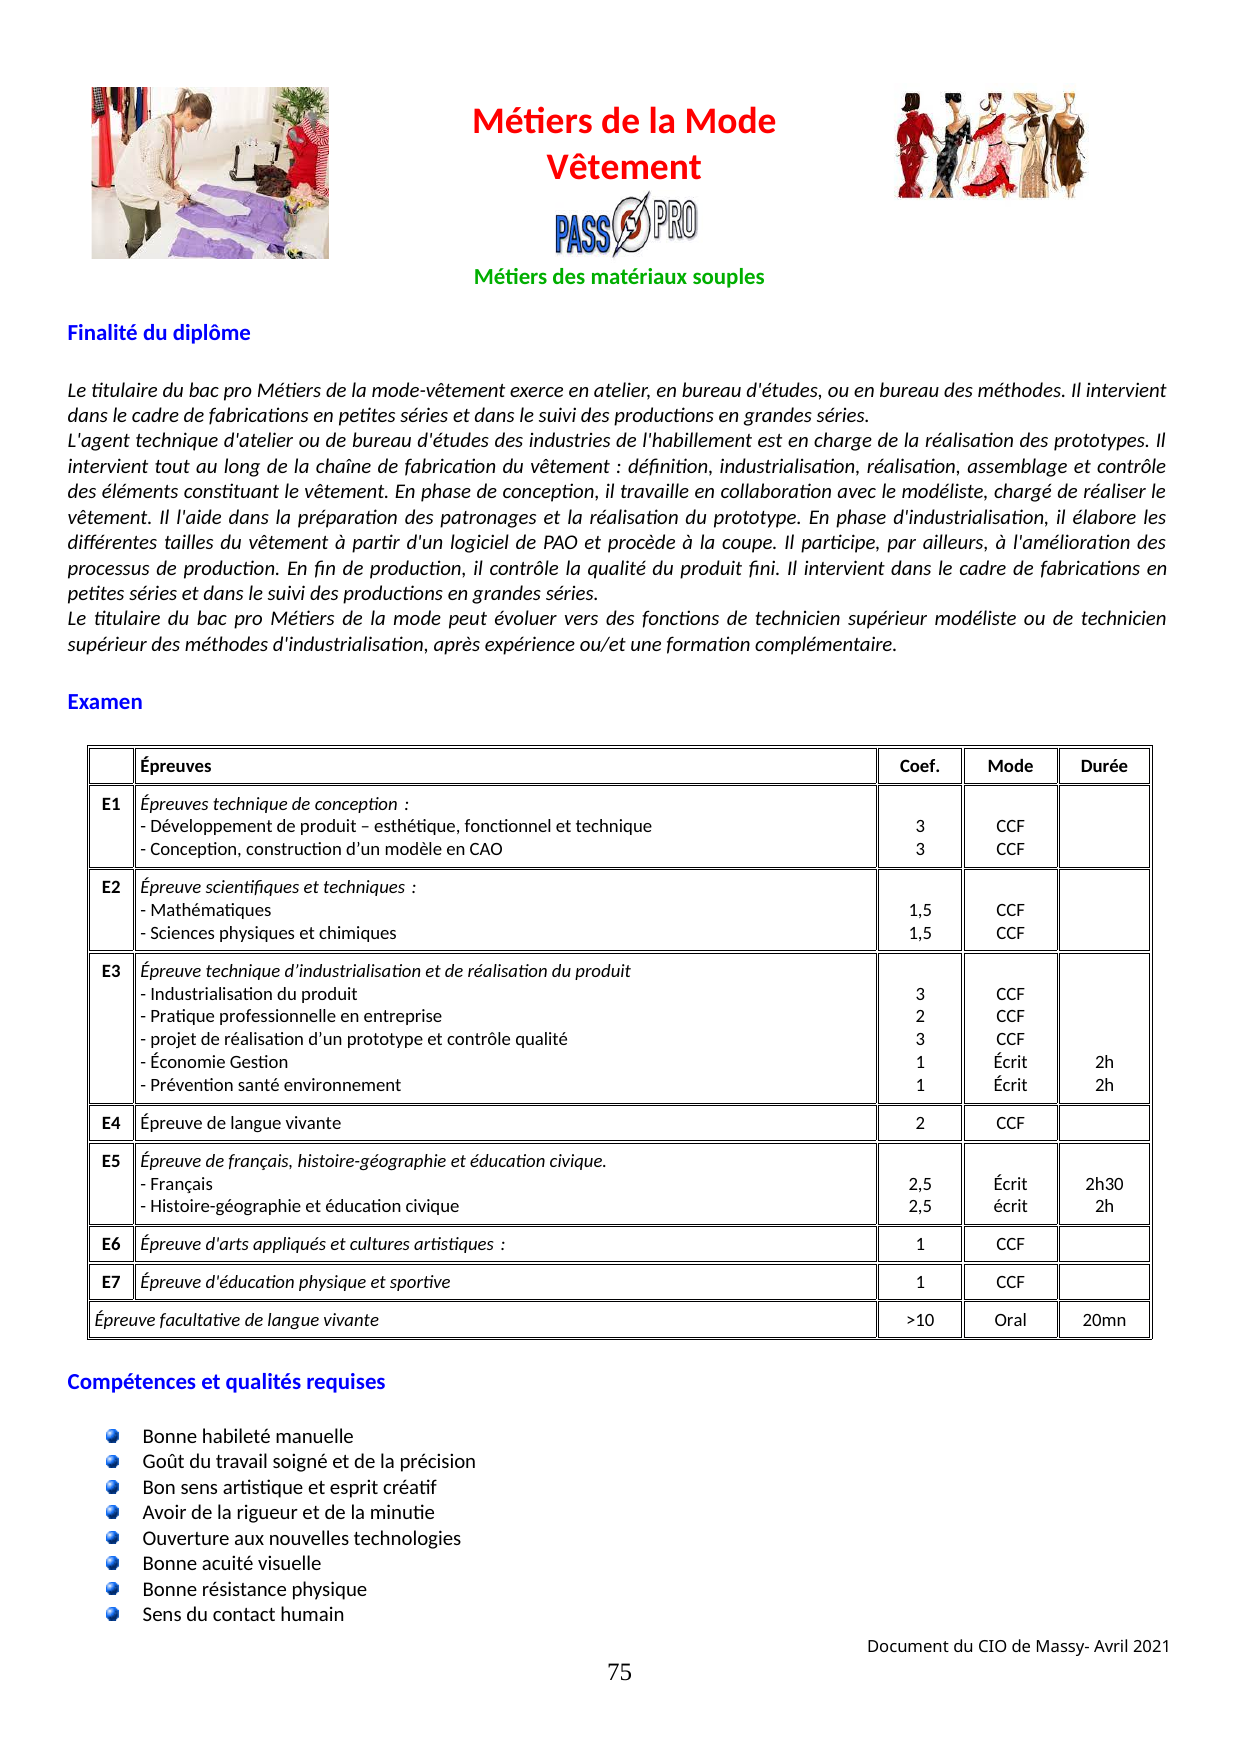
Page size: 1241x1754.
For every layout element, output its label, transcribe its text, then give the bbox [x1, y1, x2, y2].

table_cell E2 [90, 870, 133, 950]
table_cell CCF [965, 1106, 1057, 1140]
table_cell Écrit écrit [965, 1144, 1057, 1224]
table_cell 1 [879, 1265, 961, 1299]
list Bon sens artistique et esprit créatif [105, 1474, 1171, 1499]
table_cell CCF CCF [965, 870, 1057, 950]
picture [106, 1556, 119, 1570]
picture [106, 1429, 119, 1443]
table_cell [1060, 1265, 1149, 1299]
list Bonne résistance physique [105, 1576, 1171, 1601]
list Sens du contact humain [105, 1601, 1171, 1627]
table_cell CCF CCF [965, 786, 1057, 867]
table_header Épreuves [136, 749, 876, 783]
table_header [90, 749, 133, 783]
picture [842, 83, 1143, 207]
table_cell E3 [90, 954, 133, 1102]
table_cell [1060, 786, 1149, 867]
picture [106, 1455, 119, 1468]
table_header Mode [965, 749, 1057, 783]
table_cell CCF CCF CCF Écrit Écrit [965, 954, 1057, 1102]
table_cell CCF [965, 1227, 1057, 1261]
table_header Durée [1060, 749, 1149, 783]
table_cell E4 [90, 1106, 133, 1140]
table_cell [1060, 1106, 1149, 1140]
table_cell >10 [879, 1302, 961, 1337]
text Le titulaire du bac pro Métiers de la mode peut évoluer vers des fonctions de technicien supérieur modéliste ou de technicien supérieur des méthodes d'industrialisation, après expérience ou/et une formation complémentaire. [67, 606, 1171, 656]
list Goût du travail soigné et de la précision [105, 1449, 1171, 1474]
picture [91, 87, 329, 259]
table_cell E5 [90, 1144, 133, 1224]
table_cell E6 [90, 1227, 133, 1261]
text Métiers des matériaux souples [67, 69, 1171, 290]
table_cell Épreuve technique d’industrialisation et de réalisation du produit - Industrialisation du produit - Pratique professionnelle en entreprise - projet de réalisation d’un prototype et contrôle qualité - Économie Gestion - Prévention santé environnement [136, 954, 876, 1102]
table_cell 2h 2h [1060, 954, 1149, 1102]
text Le titulaire du bac pro Métiers de la mode-vêtement exerce en atelier, en bureau d'études, ou en bureau des méthodes. Il intervient dans le cadre de fabrications en petites séries et dans le suivi des productions en grandes séries. [67, 377, 1171, 428]
table_cell Épreuve de langue vivante [136, 1106, 876, 1140]
table_cell [1060, 1227, 1149, 1261]
list Avoir de la rigueur et de la minutie [105, 1499, 1171, 1525]
picture [106, 1607, 119, 1621]
list Bonne habileté manuelle [105, 1423, 1171, 1449]
table_cell E7 [90, 1265, 133, 1299]
picture [106, 1531, 119, 1544]
table_cell 20mn [1060, 1302, 1149, 1337]
table_cell Épreuve scientifiques et techniques : - Mathématiques - Sciences physiques et chimiques [136, 870, 876, 950]
picture [543, 190, 710, 263]
table_cell CCF [965, 1265, 1057, 1299]
table_cell Épreuves technique de conception : - Développement de produit – esthétique, fonctionnel et technique - Conception, construction d’un modèle en CAO [136, 786, 876, 867]
picture [106, 1582, 119, 1595]
table_cell 3 2 3 1 1 [879, 954, 961, 1102]
table_cell 2,5 2,5 [879, 1144, 961, 1224]
picture [106, 1505, 119, 1519]
table_cell 1 [879, 1227, 961, 1261]
list Ouverture aux nouvelles technologies [105, 1525, 1171, 1550]
table_cell Épreuve d'arts appliqués et cultures artistiques : [136, 1227, 876, 1261]
table_cell E1 [90, 786, 133, 867]
table_cell Épreuve de français, histoire-géographie et éducation civique. - Français - Histoire-géographie et éducation civique [136, 1144, 876, 1224]
picture [106, 1480, 119, 1494]
table_cell Épreuve d'éducation physique et sportive [136, 1265, 876, 1299]
text L'agent technique d'atelier ou de bureau d'études des industries de l'habillement est en charge de la réalisation des prototypes. Il intervient tout au long de la chaîne de fabrication du vêtement : définition, industrialisation, réalisation, assemblage et contrôle des éléments constituant le vêtement. En phase de conception, il travaille en collaboration avec le modéliste, chargé de réaliser le vêtement. Il l'aide dans la préparation des patronages et la réalisation du prototype. En phase d'industrialisation, il élabore les différentes tailles du vêtement à partir d'un logiciel de PAO et procède à la coupe. Il participe, par ailleurs, à l'amélioration des processus de production. En fin de production, il contrôle la qualité du produit fini. Il intervient dans le cadre de fabrications en petites séries et dans le suivi des productions en grandes séries. [67, 428, 1171, 606]
list Bonne acuité visuelle [105, 1550, 1171, 1576]
text Examen [67, 687, 1171, 715]
table_cell 1,5 1,5 [879, 870, 961, 950]
table_cell [1060, 870, 1149, 950]
table_cell 3 3 [879, 786, 961, 867]
table_cell 2h30 2h [1060, 1144, 1149, 1224]
table_cell 2 [879, 1106, 961, 1140]
table_cell Épreuve facultative de langue vivante [90, 1302, 876, 1337]
text Compétences et qualités requises [67, 1367, 1171, 1395]
text Finalité du diplôme [67, 318, 1171, 346]
table_cell Oral [965, 1302, 1057, 1337]
table_header Coef. [879, 749, 961, 783]
